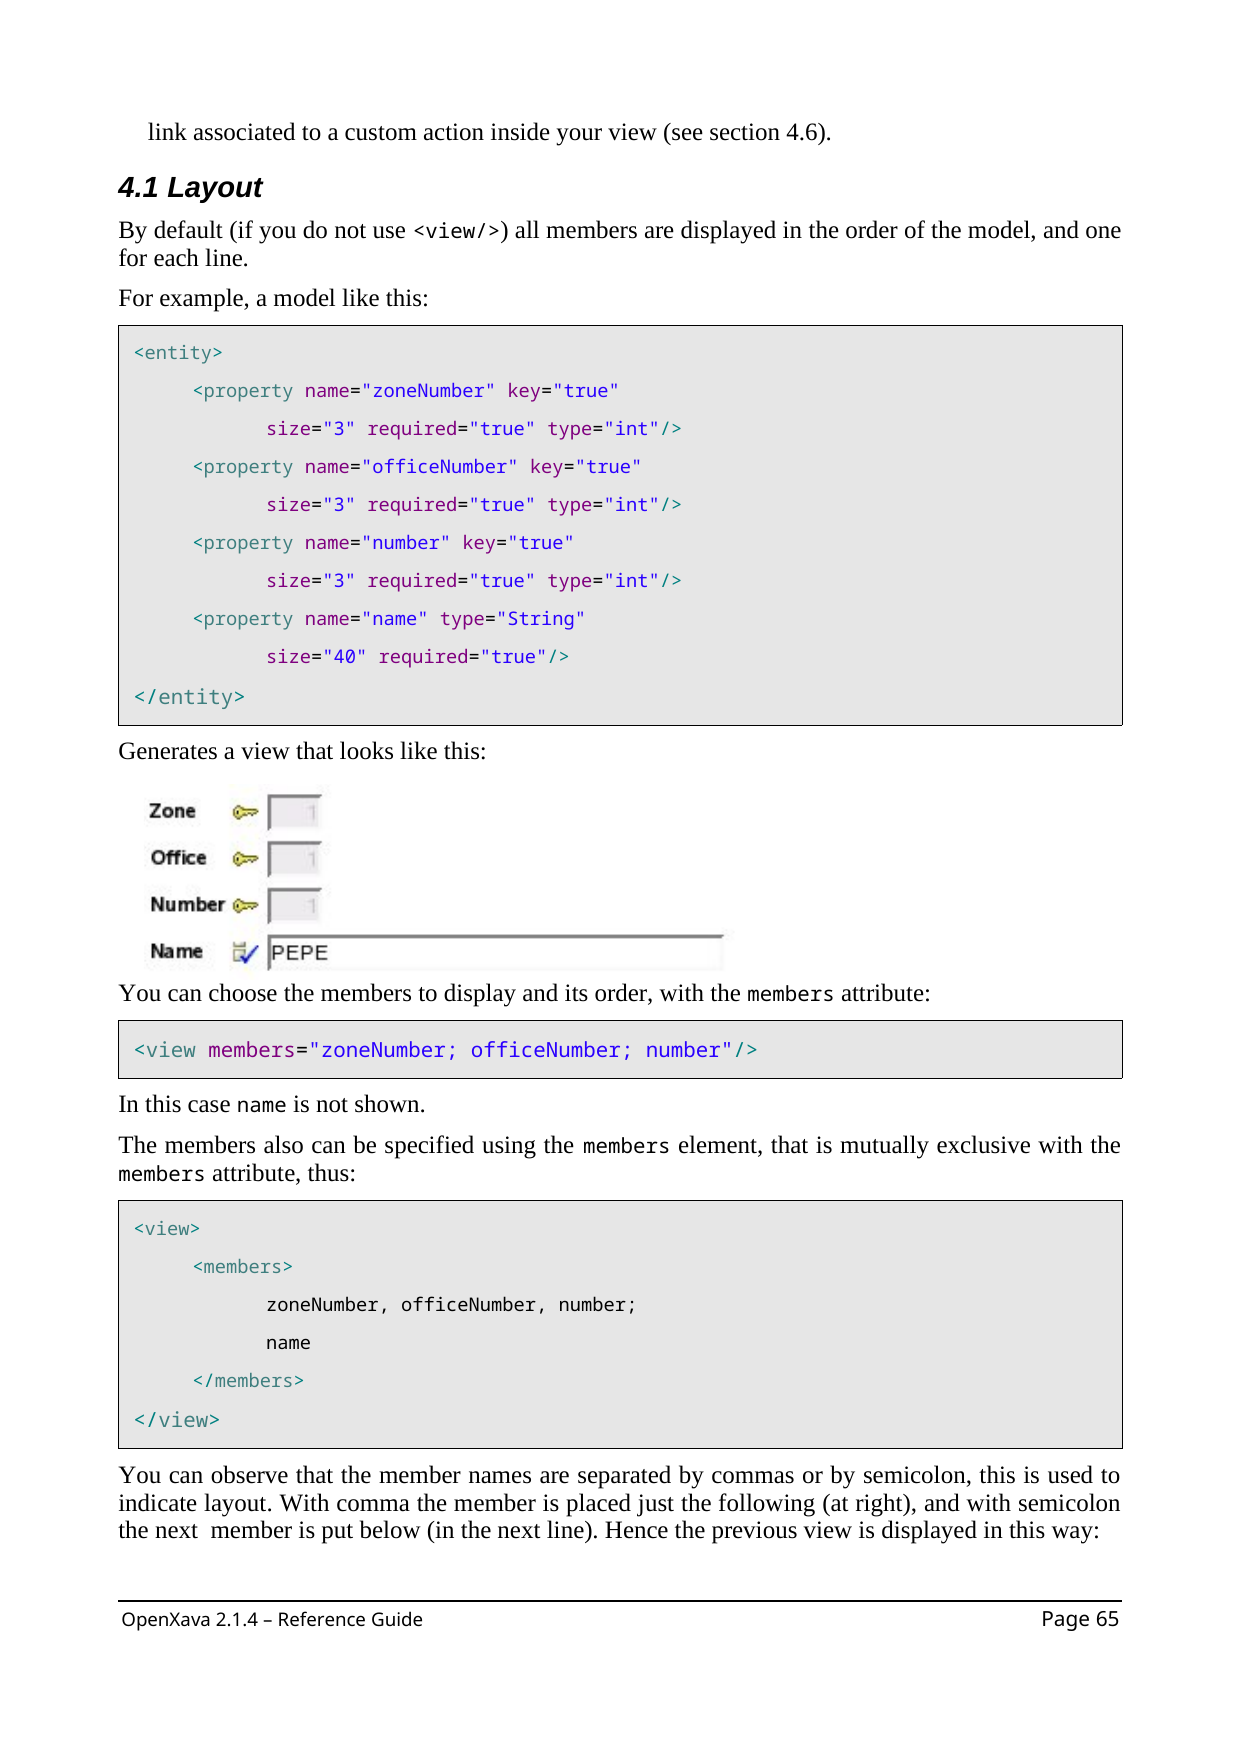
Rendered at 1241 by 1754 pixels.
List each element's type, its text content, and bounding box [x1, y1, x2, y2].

text size="40" required="true"/> [119, 629, 1122, 667]
text name [119, 1314, 1122, 1352]
text size="3" required="true" type="int"/> [119, 477, 1122, 515]
text <entity> [119, 326, 1122, 363]
picture [143, 784, 735, 980]
text size="3" required="true" type="int"/> [119, 553, 1122, 591]
text Generates a view that looks like this: [118, 737, 1122, 765]
text <property name="zoneNumber" key="true" [119, 363, 1122, 401]
text <members> [119, 1238, 1122, 1276]
text The members also can be specified using the members element, that is mutually exclusive with the members attribute, thus: [118, 1131, 1122, 1188]
text <view members="zoneNumber; officeNumber; number"/> [119, 1021, 1122, 1078]
text <view> [119, 1201, 1122, 1238]
text </members> [119, 1352, 1122, 1390]
text size="3" required="true" type="int"/> [119, 401, 1122, 439]
subtitle Layout [118, 171, 1122, 203]
list link associated to a custom action inside your view (see section 4.6). [118, 118, 1122, 146]
text zoneNumber, officeNumber, number; [119, 1276, 1122, 1314]
text By default (if you do not use <view/>) all members are displayed in the order of the model, and one for each line. [118, 216, 1122, 272]
text In this case name is not shown. [118, 1091, 1122, 1119]
text <property name="number" key="true" [119, 515, 1122, 553]
text </view> [119, 1390, 1122, 1448]
text For example, a model like this: [118, 284, 1122, 312]
text </entity> [119, 667, 1122, 725]
text <property name="name" type="String" [119, 591, 1122, 629]
text <property name="officeNumber" key="true" [119, 439, 1122, 477]
text You can choose the members to display and its order, with the members attribute: [118, 980, 1122, 1008]
text You can observe that the member names are separated by commas or by semicolon, this is used to indicate layout. With comma the member is placed just the following (at right), and with semicolon the next member is put below (in the next line). Hence the previous view is displayed in this way: [118, 1461, 1122, 1544]
